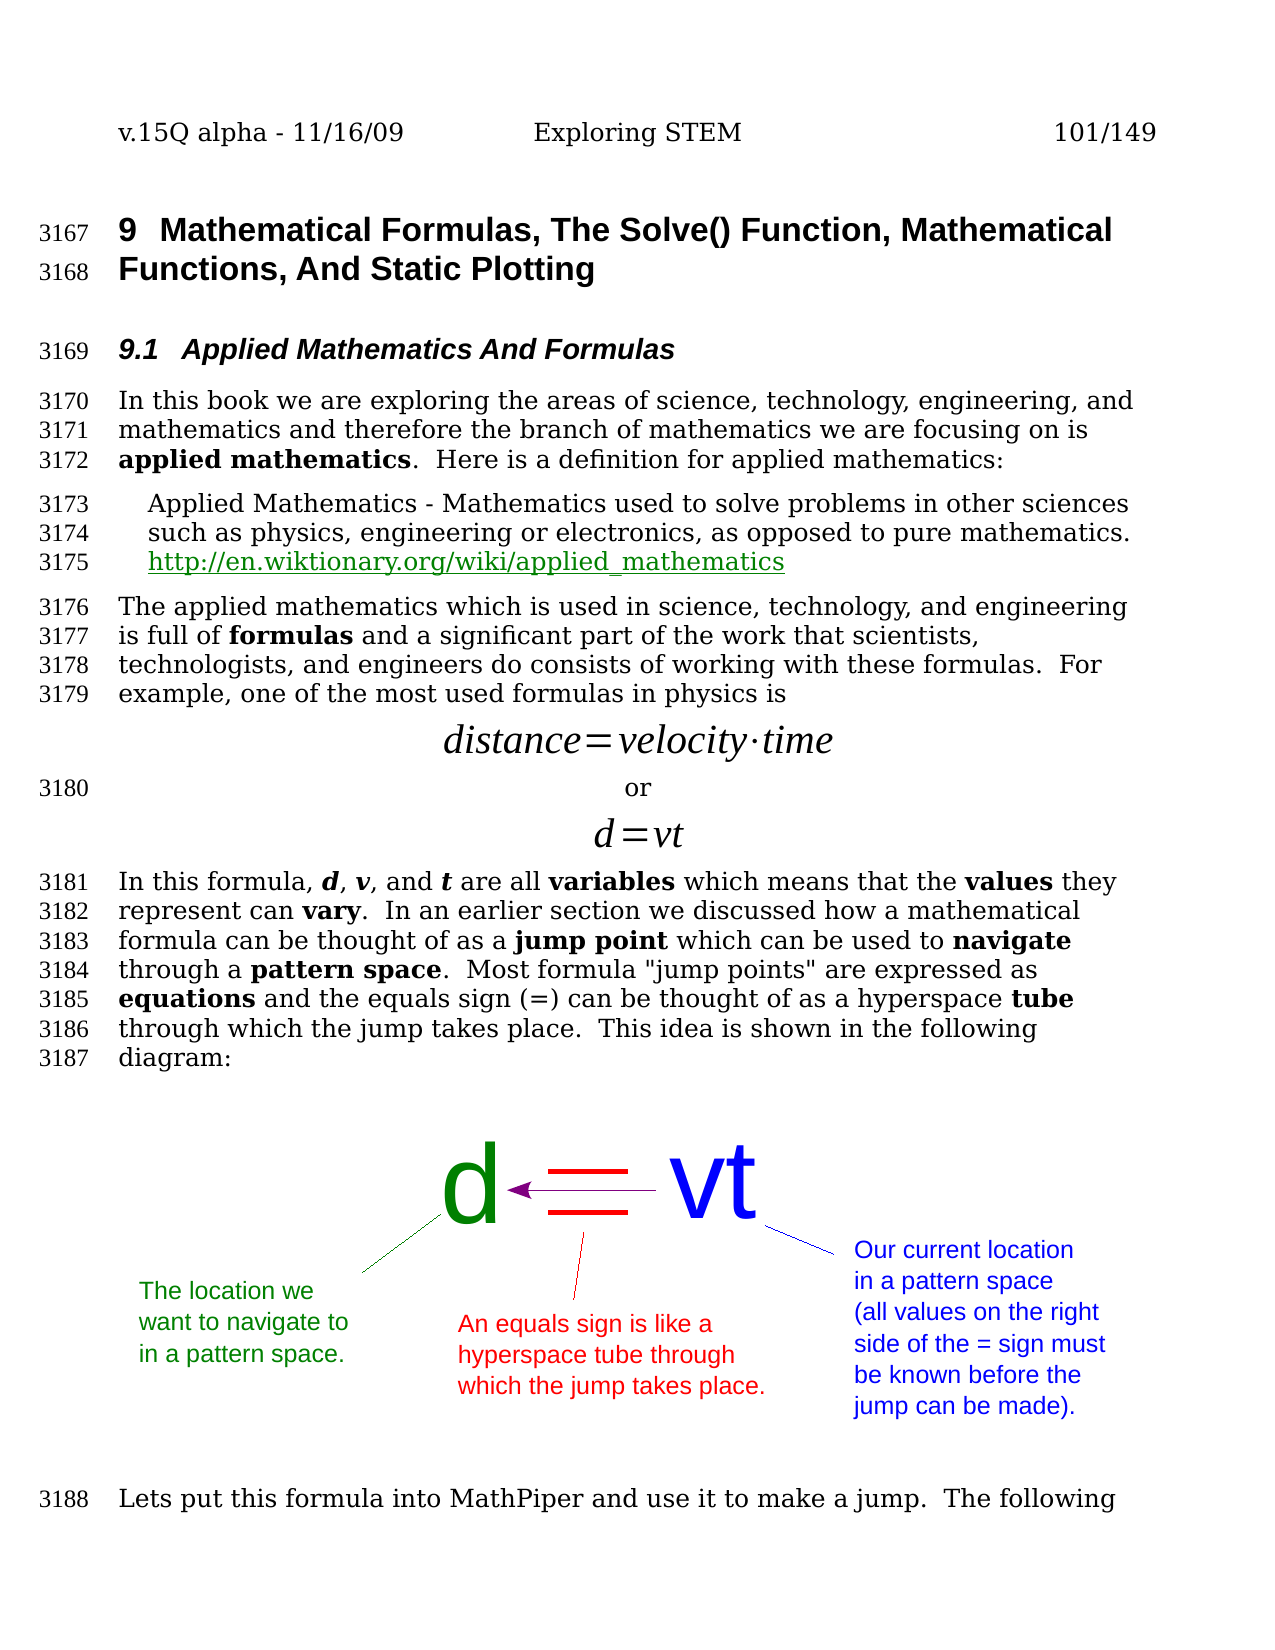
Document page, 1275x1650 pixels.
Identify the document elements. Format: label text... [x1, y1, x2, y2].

text Applied Mathematics - Mathematics used to solve problems in other sciences such as physics, engineering or electronics, as opposed to pure mathematics. http://en.wiktionary.org/wiki/applied_mathematics [148, 489, 1157, 577]
text Lets put this formula into MathPiper and use it to make a jump. The following [118, 1484, 1157, 1513]
text The applied mathematics which is used in science, technology, and engineering is full of formulas and a significant part of the work that scientists, technologists, and engineers do consists of working with these formulas. For example, one of the most used formulas in physics is [118, 592, 1157, 709]
text or [118, 773, 1157, 802]
subtitle Applied Mathematics And Formulas [118, 332, 1157, 366]
subtitle Mathematical Formulas, The Solve() Function, Mathematical Functions, And Static Plotting [118, 210, 1157, 287]
text In this book we are exploring the areas of science, technology, engineering, and mathematics and therefore the branch of mathematics we are focusing on is applied mathematics. Here is a definition for applied mathematics: [118, 387, 1157, 474]
text In this formula, d, v, and t are all variables which means that the values they represent can vary. In an earlier section we discussed how a mathematical formula can be thought of as a jump point which can be used to navigate through a pattern space. Most formula "jump points" are expressed as equations and the equals sign (=) can be thought of as a hyperspace tube through which the jump takes place. This idea is shown in the following diagram: [118, 867, 1157, 1072]
